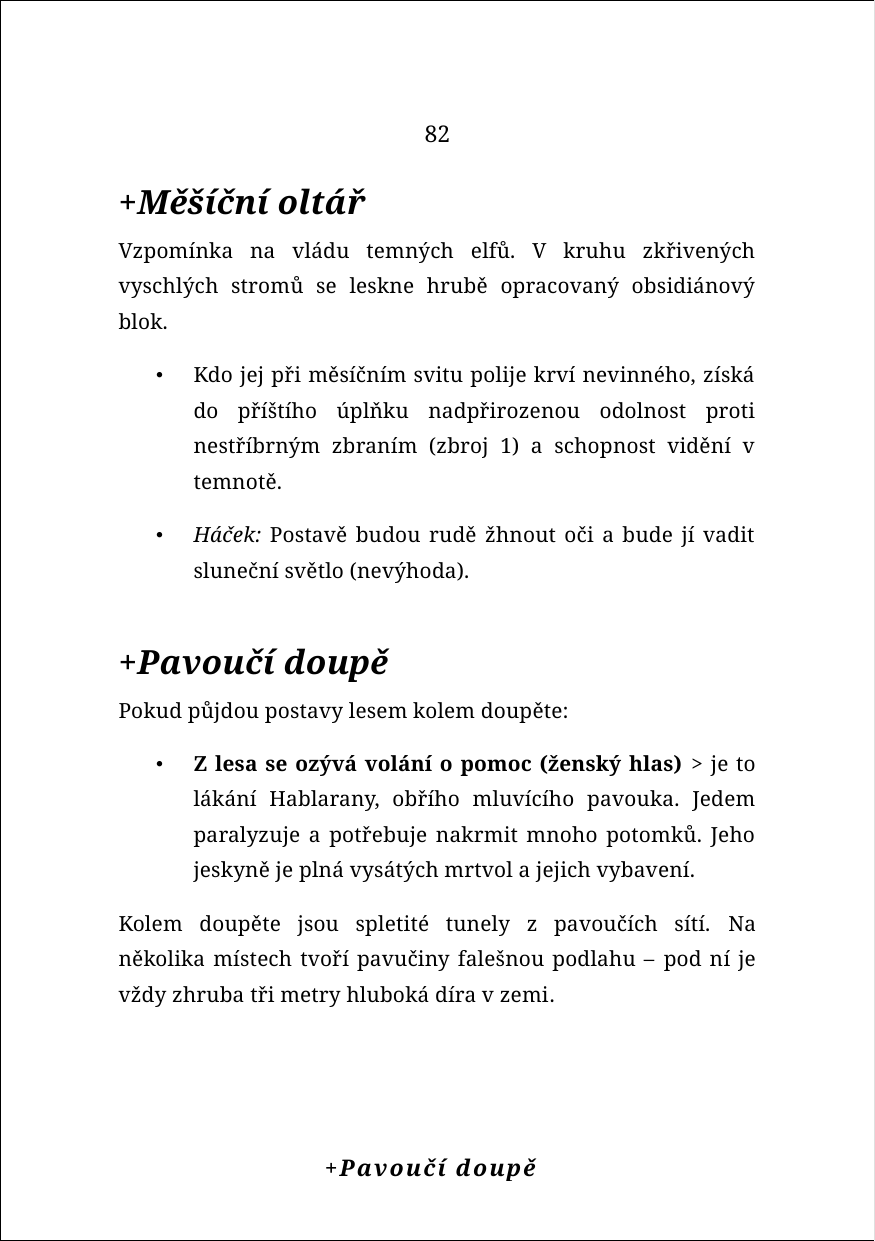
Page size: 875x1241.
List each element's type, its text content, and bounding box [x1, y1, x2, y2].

subtitle +Pavoučí doupě [118, 638, 756, 684]
text Vzpomínka na vládu temných elfů. V kruhu zkřivených vyschlých stromů se leskne hrubě opracovaný obsidiánový blok. [118, 236, 756, 336]
list Kdo jej při měsíčním svitu polije krví nevinného, získá do příštího úplňku nadpřirozenou odolnost proti nestříbrným zbraním (zbroj 1) a schopnost vidění v temnotě. [156, 360, 756, 495]
text Kolem doupěte jsou spletité tunely z pavoučích sítí. Na několika místech tvoří pavučiny falešnou podlahu – pod ní je vždy zhruba tři metry hluboká díra v zemi. [118, 909, 756, 1008]
subtitle +Měšíční oltář [118, 179, 756, 224]
list Z lesa se ozývá volání o pomoc (ženský hlas) > je to lákání Hablarany, obřího mluvícího pavouka. Jedem paralyzuje a potřebuje nakrmit mnoho potomků. Jeho jeskyně je plná vysátých mrtvol a jejich vybavení. [156, 749, 756, 884]
list Háček: Postavě budou rudě žhnout oči a bude jí vadit sluneční světlo (nevýhoda). [156, 520, 756, 584]
text Pokud půjdou postavy lesem kolem doupěte: [118, 696, 756, 724]
